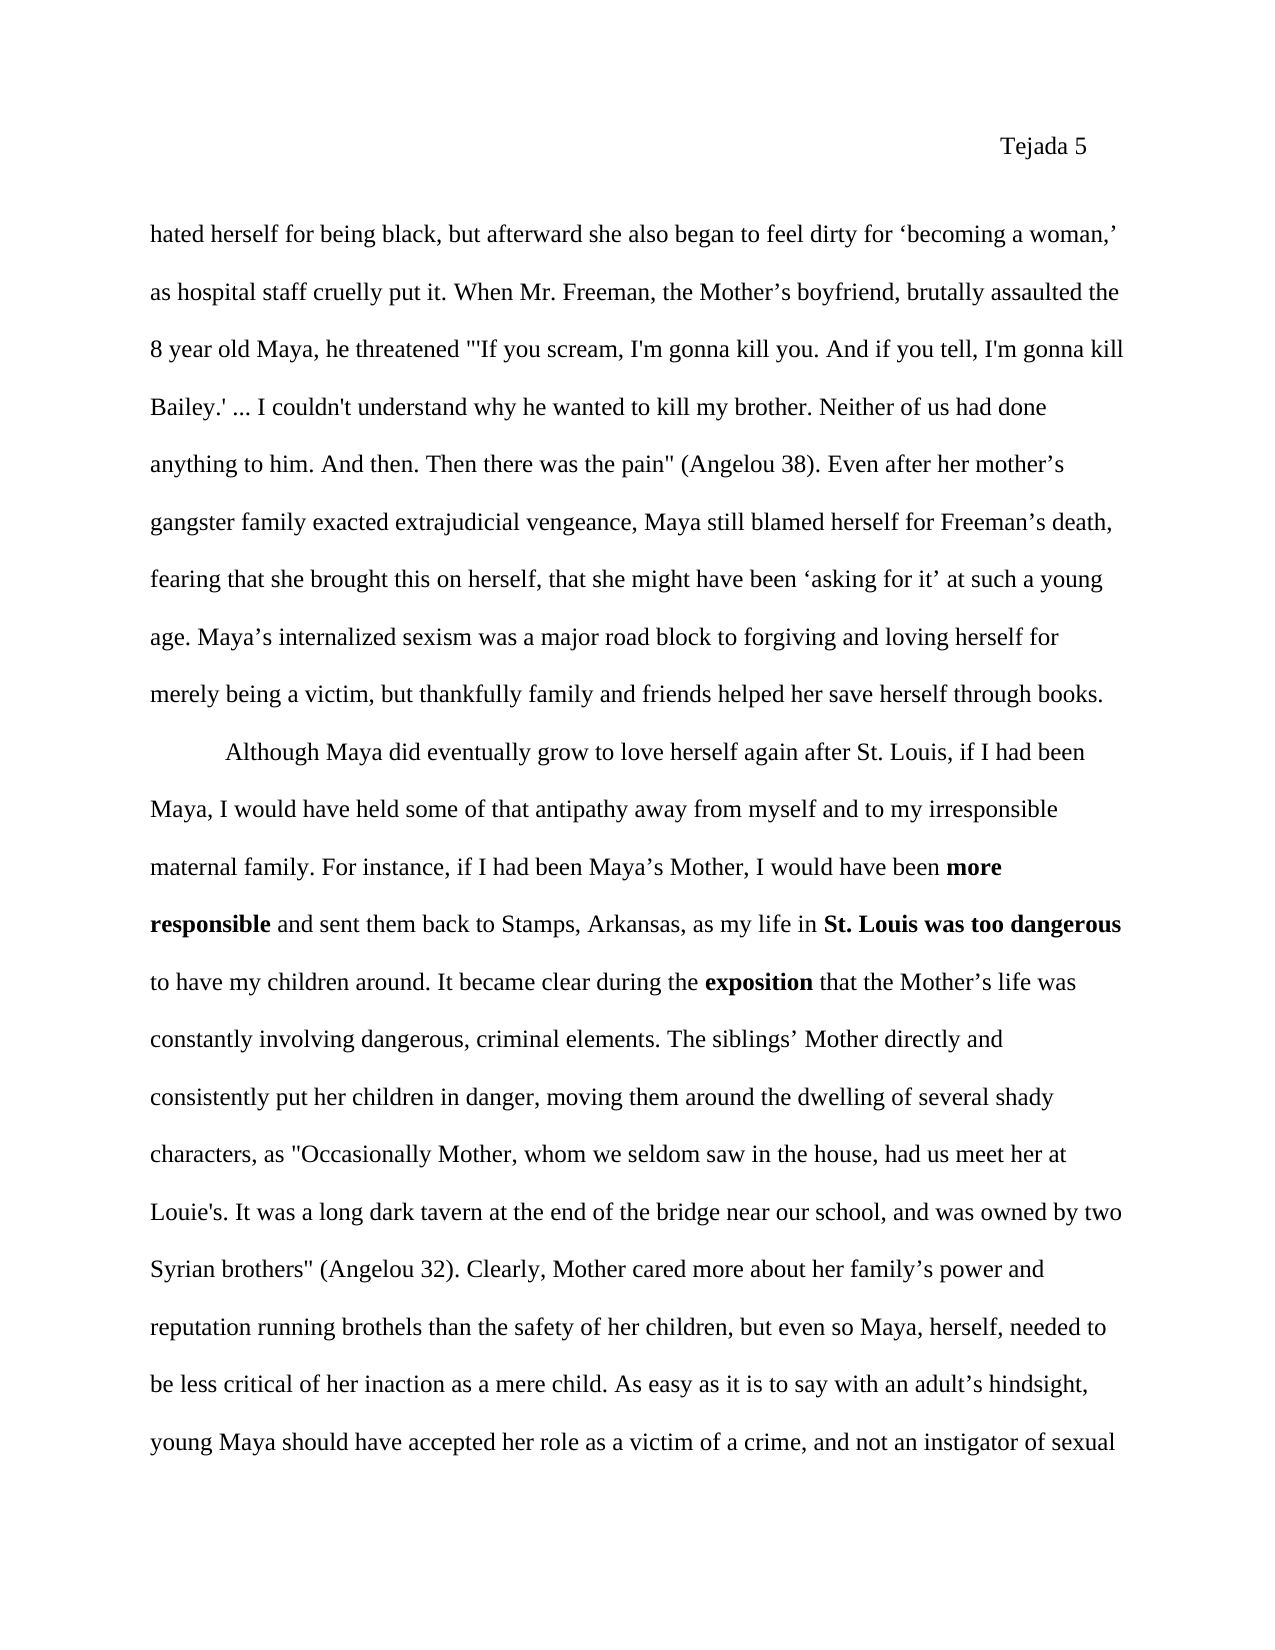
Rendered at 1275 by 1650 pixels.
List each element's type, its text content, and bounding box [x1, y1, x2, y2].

text Although Maya did eventually grow to love herself again after St. Louis, if I had been Maya, I would have held some of that antipathy away from myself and to my irresponsible maternal family. For instance, if I had been Maya’s Mother, I would have been more responsible and sent them back to Stamps, Arkansas, as my life in St. Louis was too dangerous to have my children around. It became clear during the exposition that the Mother’s life was constantly involving dangerous, criminal elements. The siblings’ Mother directly and consistently put her children in danger, moving them around the dwelling of several shady characters, as "Occasionally Mother, whom we seldom saw in the house, had us meet her at Louie's. It was a long dark tavern at the end of the bridge near our school, and was owned by two Syrian brothers" (Angelou 32). Clearly, Mother cared more about her family’s power and reputation running brothels than the safety of her children, but even so Maya, herself, needed to be less critical of her inaction as a mere child. As easy as it is to say with an adult’s hindsight, young Maya should have accepted her role as a victim of a crime, and not an instigator of sexual [150, 737, 1125, 1455]
text hated herself for being black, but afterward she also began to feel dirty for ‘becoming a woman,’ as hospital staff cruelly put it. When Mr. Freeman, the Mother’s boyfriend, brutally assaulted the 8 year old Maya, he threatened "'If you scream, I'm gonna kill you. And if you tell, I'm gonna kill Bailey.' ... I couldn't understand why he wanted to kill my brother. Neither of us had done anything to him. And then. Then there was the pain" (Angelou 38). Even after her mother’s gangster family exacted extrajudicial vengeance, Maya still blamed herself for Freeman’s death, fearing that she brought this on herself, that she might have been ‘asking for it’ at such a young age. Maya’s internalized sexism was a major road block to forgiving and loving herself for merely being a victim, but thankfully family and friends helped her save herself through books. [150, 219, 1125, 708]
